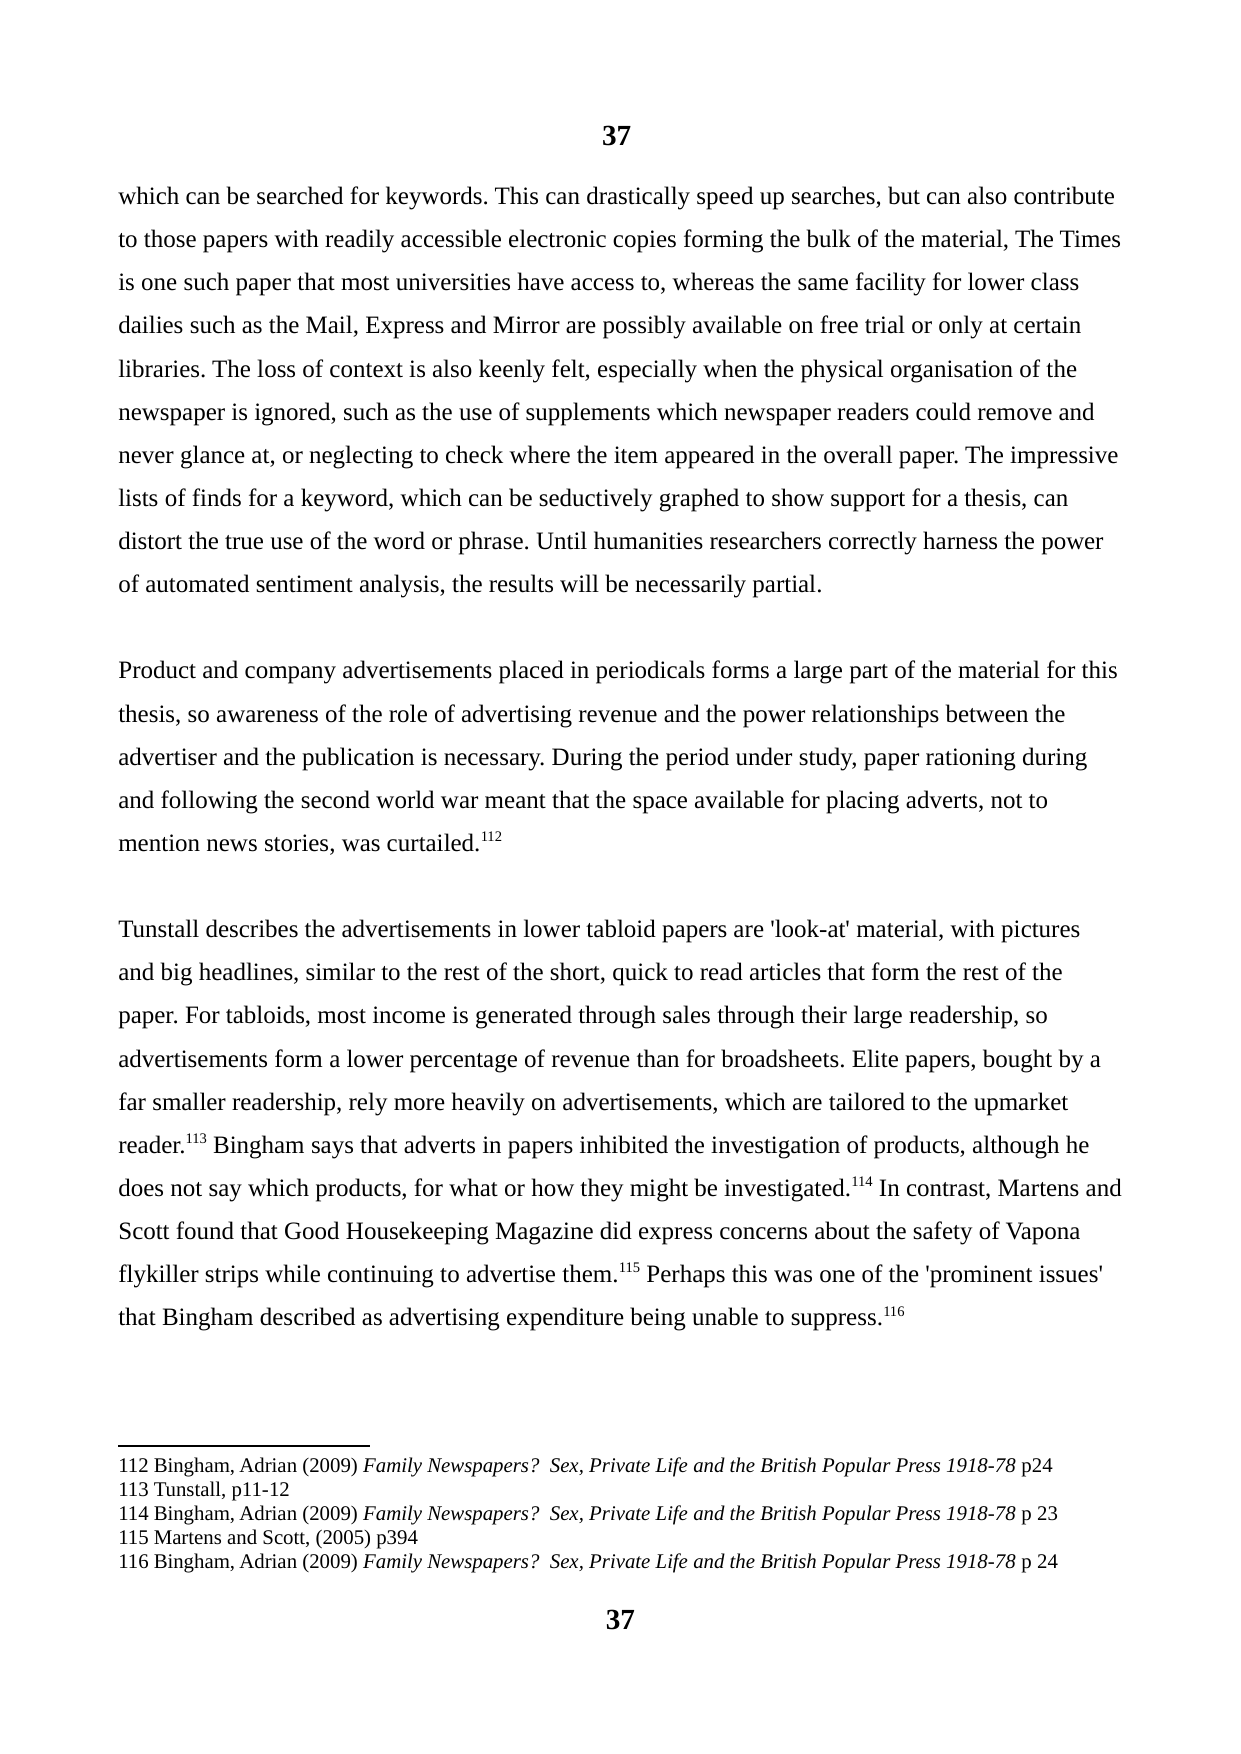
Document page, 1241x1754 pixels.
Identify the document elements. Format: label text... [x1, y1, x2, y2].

text Tunstall describes the advertisements in lower tabloid papers are 'look-at' material, with pictures and big headlines, similar to the rest of the short, quick to read articles that form the rest of the paper. For tabloids, most income is generated through sales through their large readership, so advertisements form a lower percentage of revenue than for broadsheets. Elite papers, bought by a far smaller readership, rely more heavily on advertisements, which are tailored to the upmarket reader. Bingham says that adverts in papers inhibited the investigation of products, although he does not say which products, for what or how they might be investigated. In contrast, Martens and Scott found that Good Housekeeping Magazine did express concerns about the safety of Vapona flykiller strips while continuing to advertise them. Perhaps this was one of the 'prominent issues' that Bingham described as advertising expenditure being unable to suppress. [118, 914, 1122, 1331]
text Martens and Scott, (2005) p394 [118, 1525, 1122, 1549]
text Bingham, Adrian (2009) Family Newspapers? Sex, Private Life and the British Popular Press 1918-78 p 24 [118, 1549, 1122, 1573]
text which can be searched for keywords. This can drastically speed up searches, but can also contribute to those papers with readily accessible electronic copies forming the bulk of the material, The Times is one such paper that most universities have access to, whereas the same facility for lower class dailies such as the Mail, Express and Mirror are possibly available on free trial or only at certain libraries. The loss of context is also keenly felt, especially when the physical organisation of the newspaper is ignored, such as the use of supplements which newspaper readers could remove and never glance at, or neglecting to check where the item appeared in the overall paper. The impressive lists of finds for a keyword, which can be seductively graphed to show support for a thesis, can distort the true use of the word or phrase. Until humanities researchers correctly harness the power of automated sentiment analysis, the results will be necessarily partial. [118, 181, 1122, 598]
text Bingham, Adrian (2009) Family Newspapers? Sex, Private Life and the British Popular Press 1918-78 p 23 [118, 1501, 1122, 1525]
text Tunstall, p11-12 [118, 1477, 1122, 1501]
text Bingham, Adrian (2009) Family Newspapers? Sex, Private Life and the British Popular Press 1918-78 p24 [118, 1452, 1122, 1477]
text Product and company advertisements placed in periodicals forms a large part of the material for this thesis, so awareness of the role of advertising revenue and the power relationships between the advertiser and the publication is necessary. During the period under study, paper rationing during and following the second world war meant that the space available for placing adverts, not to mention news stories, was curtailed. [118, 656, 1122, 857]
